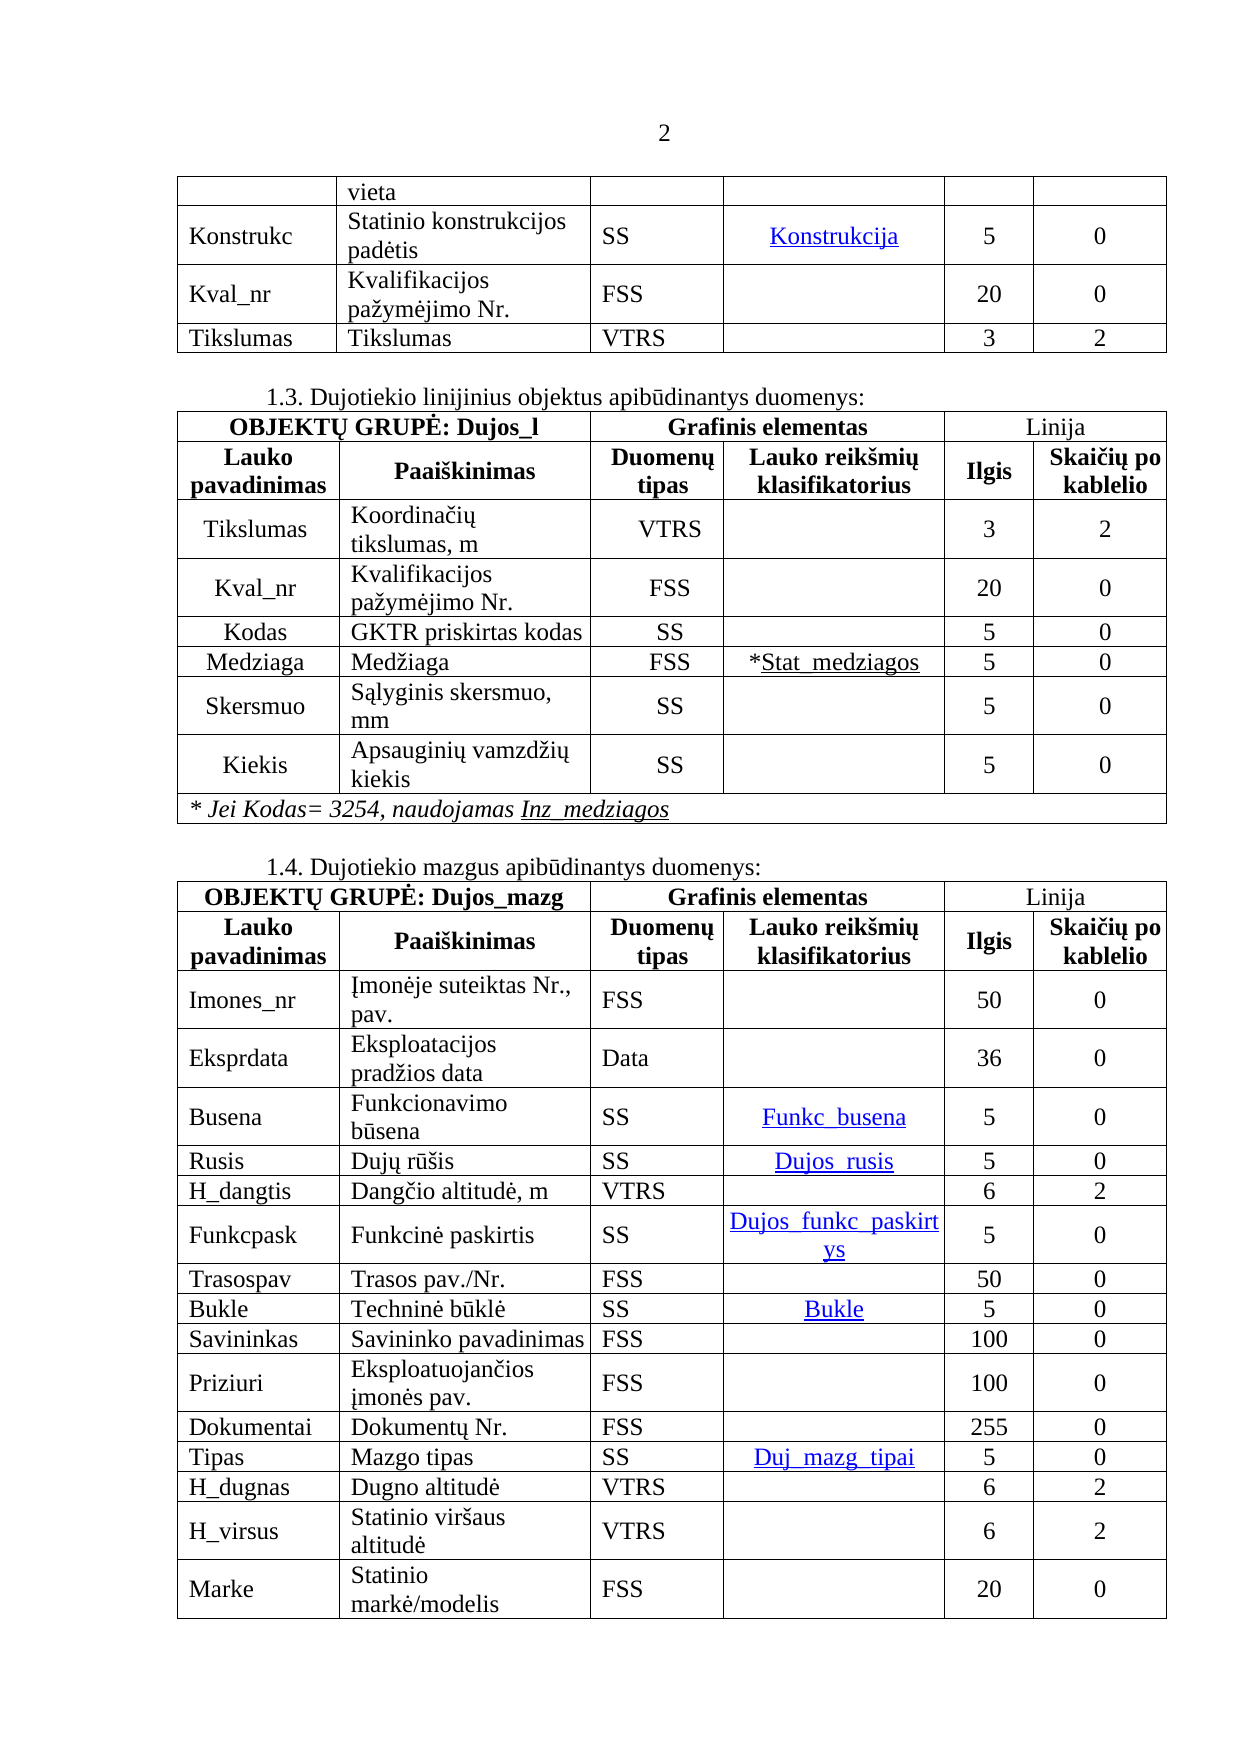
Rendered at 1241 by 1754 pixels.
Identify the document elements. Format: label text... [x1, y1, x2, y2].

table_cell Savininkas [178, 1324, 339, 1353]
table_cell Lauko reikšmių klasifikatorius [724, 912, 944, 969]
table_cell 0 [1034, 206, 1166, 264]
table_cell Paaiškinimas [340, 912, 590, 969]
table_cell Skaičių po kablelio [1034, 912, 1166, 969]
table_cell Kvalifikacijos pažymėjimo Nr. [340, 559, 590, 616]
table_cell Imones_nr [178, 971, 339, 1028]
table_cell FSS [591, 559, 723, 616]
table_cell Statinio konstrukcijos padėtis [337, 206, 590, 264]
table_cell SS [591, 1442, 723, 1471]
table_cell [724, 971, 944, 1028]
text 1.4. Dujotiekio mazgus apibūdinantys duomenys: [177, 852, 1152, 881]
table_cell 100 [945, 1324, 1033, 1353]
table_cell [178, 177, 336, 205]
table_cell FSS [591, 1560, 723, 1618]
table_cell 0 [1034, 1442, 1166, 1471]
table_cell Konstrukcija [724, 206, 944, 264]
table_cell [724, 1412, 944, 1441]
table_cell Dujos_rusis [724, 1146, 944, 1175]
table_cell Priziuri [178, 1354, 339, 1411]
table_cell Kiekis [178, 735, 339, 793]
table_cell 50 [945, 971, 1033, 1028]
table_cell Funkc_busena [724, 1088, 944, 1145]
table_cell * Jei Kodas= 3254, naudojamas Inz_medziagos [178, 794, 1166, 823]
table_cell 0 [1034, 1294, 1166, 1323]
table_cell vieta [337, 177, 590, 205]
table_cell [724, 1502, 944, 1559]
table_cell [724, 617, 944, 646]
table_cell 0 [1034, 1412, 1166, 1441]
table_cell Lauko pavadinimas [178, 912, 339, 969]
table_cell [724, 1264, 944, 1293]
table_cell 0 [1034, 647, 1166, 676]
table_cell Eksploatuojančios įmonės pav. [340, 1354, 590, 1411]
table_cell Kval_nr [178, 559, 339, 616]
table_cell [724, 1560, 944, 1618]
table_cell [724, 265, 944, 322]
table_cell VTRS [591, 1472, 723, 1501]
table_cell VTRS [591, 1176, 723, 1205]
table_cell Tikslumas [178, 324, 336, 352]
table_cell 20 [945, 1560, 1033, 1618]
table_cell Tikslumas [178, 500, 339, 558]
table_cell H_virsus [178, 1502, 339, 1559]
table_cell 3 [945, 500, 1033, 558]
table_cell Ilgis [945, 442, 1033, 499]
table_cell Trasospav [178, 1264, 339, 1293]
table_cell [724, 1472, 944, 1501]
table_cell FSS [591, 1264, 723, 1293]
table_cell Medžiaga [340, 647, 590, 676]
table_cell Mazgo tipas [340, 1442, 590, 1471]
table_cell [724, 559, 944, 616]
table_cell 5 [945, 617, 1033, 646]
table_cell [724, 735, 944, 793]
table_cell SS [591, 1294, 723, 1323]
table_cell SS [591, 206, 723, 264]
table_cell [591, 177, 723, 205]
table_cell [1034, 177, 1166, 205]
table_cell [724, 1354, 944, 1411]
table_cell [945, 177, 1033, 205]
table_cell 2 [1034, 1176, 1166, 1205]
table_cell 0 [1034, 971, 1166, 1028]
table_cell Rusis [178, 1146, 339, 1175]
table_cell 6 [945, 1176, 1033, 1205]
table_cell Dujos_funkc_paskirtys [724, 1206, 944, 1263]
table_cell Dujų rūšis [340, 1146, 590, 1175]
table_cell 2 [1034, 1502, 1166, 1559]
table_cell Funkcionavimo būsena [340, 1088, 590, 1145]
table_cell Duomenų tipas [591, 912, 723, 969]
table_cell Statinio viršaus altitudė [340, 1502, 590, 1559]
table_cell FSS [591, 1354, 723, 1411]
table_cell 0 [1034, 1146, 1166, 1175]
table_cell 0 [1034, 559, 1166, 616]
table_cell Dangčio altitudė, m [340, 1176, 590, 1205]
table_cell 0 [1034, 1206, 1166, 1263]
table_cell 3 [945, 324, 1033, 352]
table_cell 2 [1034, 324, 1166, 352]
table_cell 2 [1034, 500, 1166, 558]
table_cell 5 [945, 206, 1033, 264]
table_cell FSS [591, 1412, 723, 1441]
table_cell [724, 677, 944, 734]
table_cell Dugno altitudė [340, 1472, 590, 1501]
table_cell 5 [945, 1294, 1033, 1323]
table_cell VTRS [591, 500, 723, 558]
table_cell 100 [945, 1354, 1033, 1411]
table_cell 5 [945, 647, 1033, 676]
table_cell Data [591, 1029, 723, 1087]
table_cell 20 [945, 265, 1033, 322]
table_cell Funkcpask [178, 1206, 339, 1263]
table_cell 36 [945, 1029, 1033, 1087]
table_cell Statinio markė/modelis [340, 1560, 590, 1618]
table_cell SS [591, 677, 723, 734]
table_cell Trasos pav./Nr. [340, 1264, 590, 1293]
table_cell 5 [945, 677, 1033, 734]
table_cell 0 [1034, 735, 1166, 793]
table_cell Kval_nr [178, 265, 336, 322]
table_cell Dokumentų Nr. [340, 1412, 590, 1441]
table_cell 20 [945, 559, 1033, 616]
table_cell H_dangtis [178, 1176, 339, 1205]
table_cell 0 [1034, 265, 1166, 322]
table_cell 6 [945, 1502, 1033, 1559]
table_cell Įmonėje suteiktas Nr., pav. [340, 971, 590, 1028]
table_header OBJEKTŲ GRUPĖ: Dujos_l [178, 412, 590, 441]
table_cell GKTR priskirtas kodas [340, 617, 590, 646]
table_cell 0 [1034, 1560, 1166, 1618]
table_cell Eksprdata [178, 1029, 339, 1087]
table_cell H_dugnas [178, 1472, 339, 1501]
table_header Grafinis elementas [591, 882, 944, 911]
table_cell 0 [1034, 1264, 1166, 1293]
table_cell Duomenų tipas [591, 442, 723, 499]
table_cell SS [591, 1206, 723, 1263]
table_cell 0 [1034, 1354, 1166, 1411]
table_cell 5 [945, 1442, 1033, 1471]
table_cell 0 [1034, 1088, 1166, 1145]
table_cell 2 [1034, 1472, 1166, 1501]
table_cell 50 [945, 1264, 1033, 1293]
table_cell 0 [1034, 617, 1166, 646]
table_cell VTRS [591, 1502, 723, 1559]
table_cell Kodas [178, 617, 339, 646]
table_cell FSS [591, 647, 723, 676]
table_cell Marke [178, 1560, 339, 1618]
table_cell Sąlyginis skersmuo, mm [340, 677, 590, 734]
table_cell Koordinačių tikslumas, m [340, 500, 590, 558]
table_cell Skaičių po kablelio [1034, 442, 1166, 499]
table_cell Tikslumas [337, 324, 590, 352]
table_cell Duj_mazg_tipai [724, 1442, 944, 1471]
table_cell 6 [945, 1472, 1033, 1501]
table_cell [724, 500, 944, 558]
table_cell Ilgis [945, 912, 1033, 969]
table_cell *Stat_medziagos [724, 647, 944, 676]
text 1.3. Dujotiekio linijinius objektus apibūdinantys duomenys: [177, 382, 1152, 411]
table_cell 5 [945, 735, 1033, 793]
table_cell 0 [1034, 1029, 1166, 1087]
table_cell 5 [945, 1146, 1033, 1175]
table_cell VTRS [591, 324, 723, 352]
table_cell Konstrukc [178, 206, 336, 264]
table_cell Medziaga [178, 647, 339, 676]
table_cell Eksploatacijos pradžios data [340, 1029, 590, 1087]
table_cell [724, 1324, 944, 1353]
table_cell FSS [591, 1324, 723, 1353]
table_header Grafinis elementas [591, 412, 944, 441]
table_cell SS [591, 1088, 723, 1145]
table_cell [724, 324, 944, 352]
table_cell Funkcinė paskirtis [340, 1206, 590, 1263]
table_cell [724, 1176, 944, 1205]
table_cell Techninė būklė [340, 1294, 590, 1323]
table_cell 0 [1034, 1324, 1166, 1353]
table_cell Bukle [178, 1294, 339, 1323]
table_cell Apsauginių vamzdžių kiekis [340, 735, 590, 793]
table_cell Tipas [178, 1442, 339, 1471]
table_cell Savininko pavadinimas [340, 1324, 590, 1353]
table_cell Skersmuo [178, 677, 339, 734]
table_cell Dokumentai [178, 1412, 339, 1441]
table_cell SS [591, 735, 723, 793]
table_cell 255 [945, 1412, 1033, 1441]
table_cell Paaiškinimas [340, 442, 590, 499]
table_cell [724, 1029, 944, 1087]
table_cell 5 [945, 1088, 1033, 1145]
table_cell Kvalifikacijos pažymėjimo Nr. [337, 265, 590, 322]
table_cell SS [591, 617, 723, 646]
table_cell 5 [945, 1206, 1033, 1263]
table_cell Busena [178, 1088, 339, 1145]
table_header OBJEKTŲ GRUPĖ: Dujos_mazg [178, 882, 590, 911]
table_cell [724, 177, 944, 205]
table_header Linija [945, 412, 1166, 441]
table_header Linija [945, 882, 1166, 911]
table_cell FSS [591, 265, 723, 322]
table_cell FSS [591, 971, 723, 1028]
table_cell Bukle [724, 1294, 944, 1323]
table_cell SS [591, 1146, 723, 1175]
table_cell Lauko pavadinimas [178, 442, 339, 499]
table_cell 0 [1034, 677, 1166, 734]
table_cell Lauko reikšmių klasifikatorius [724, 442, 944, 499]
